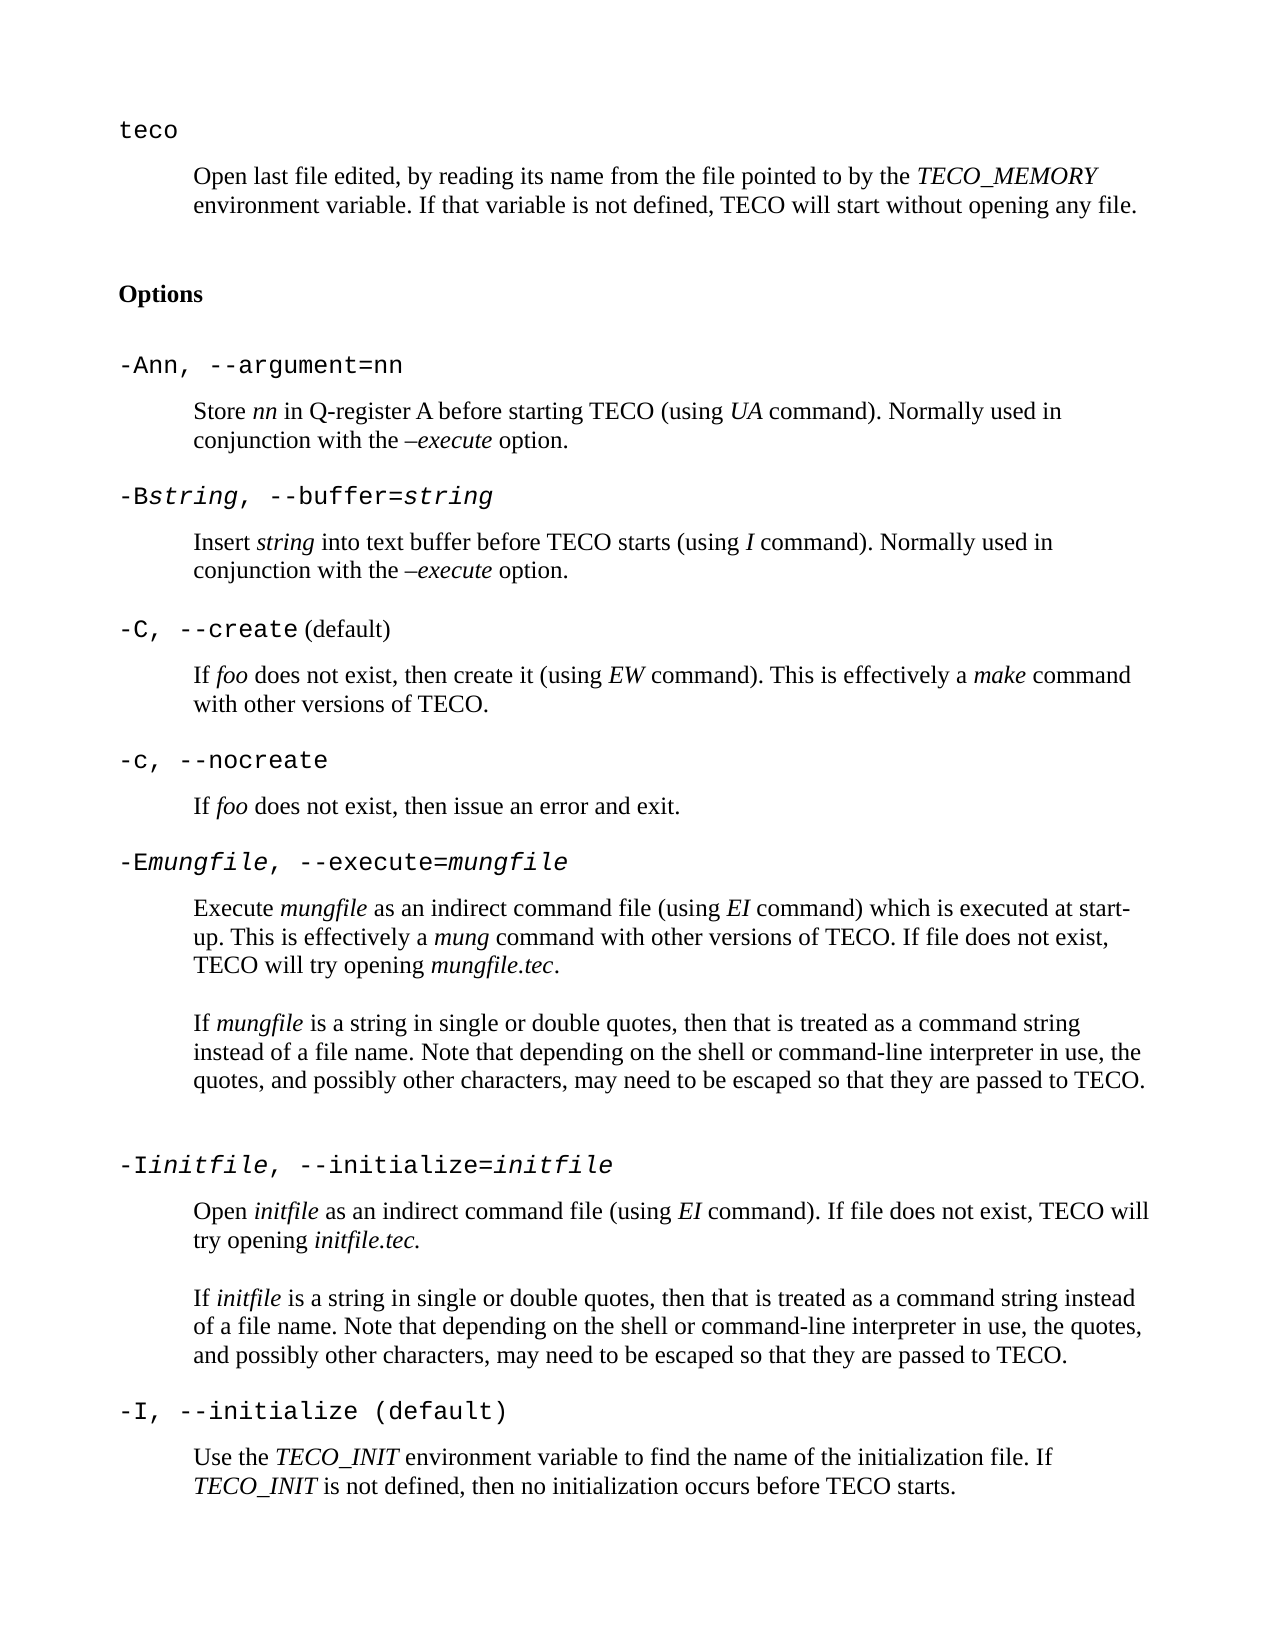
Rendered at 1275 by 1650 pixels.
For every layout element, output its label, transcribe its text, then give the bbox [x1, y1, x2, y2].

text -Ann, --argument=nn [118, 353, 1157, 381]
text Use the TECO_INIT environment variable to find the name of the initialization file. If TECO_INIT is not defined, then no initialization occurs before TECO starts. [193, 1442, 1157, 1500]
text -c, --nocreate [118, 748, 1157, 776]
text Store nn in Q-register A before starting TECO (using UA command). Normally used in conjunction with the –execute option. [193, 396, 1157, 453]
text -Bstring, --buffer=string [118, 483, 1157, 512]
text Execute mungfile as an indirect command file (using EI command) which is executed at start-up. This is effectively a mung command with other versions of TECO. If file does not exist, TECO will try opening mungfile.tec. [193, 893, 1157, 979]
text If foo does not exist, then create it (using EW command). This is effectively a make command with other versions of TECO. [193, 660, 1157, 718]
text Open initfile as an indirect command file (using EI command). If file does not exist, TECO will try opening initfile.tec. [193, 1196, 1157, 1254]
text Options [118, 279, 1157, 308]
text If mungfile is a string in single or double quotes, then that is treated as a command string instead of a file name. Note that depending on the shell or command-line interpreter in use, the quotes, and possibly other characters, may need to be escaped so that they are passed to TECO. [193, 1008, 1157, 1094]
text Open last file edited, by reading its name from the file pointed to by the TECO_MEMORY environment variable. If that variable is not defined, TECO will start without opening any file. [193, 161, 1157, 219]
text -I, --initialize (default) [118, 1399, 1157, 1427]
text -Iinitfile, --initialize=initfile [118, 1153, 1157, 1181]
text If foo does not exist, then issue an error and exit. [193, 791, 1157, 820]
text Insert string into text buffer before TECO starts (using I command). Normally used in conjunction with the –execute option. [193, 527, 1157, 584]
text -C, --create (default) [118, 614, 1157, 645]
text If initfile is a string in single or double quotes, then that is treated as a command string instead of a file name. Note that depending on the shell or command-line interpreter in use, the quotes, and possibly other characters, may need to be escaped so that they are passed to TECO. [193, 1283, 1157, 1369]
text -Emungfile, --execute=mungfile [118, 850, 1157, 878]
text teco [118, 118, 1157, 146]
